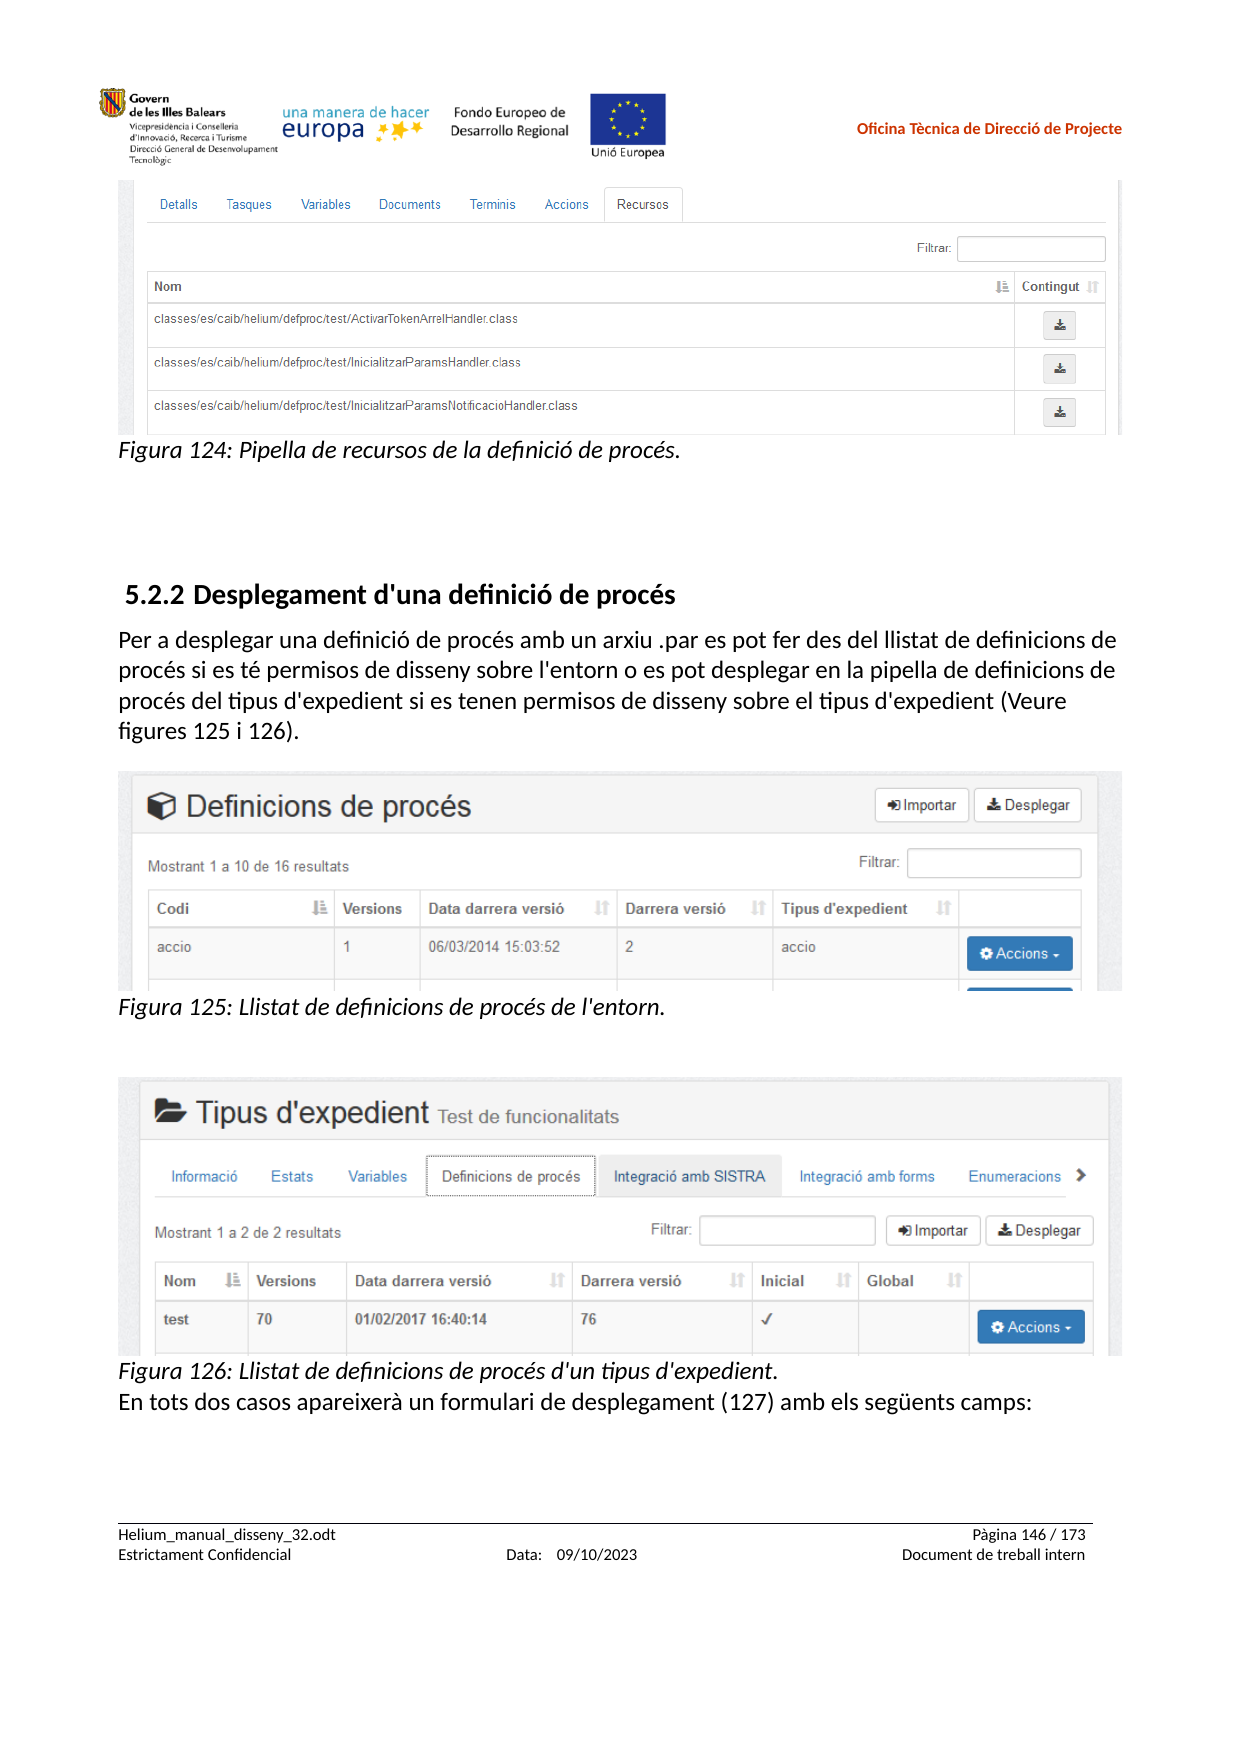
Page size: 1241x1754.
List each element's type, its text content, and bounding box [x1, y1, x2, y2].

picture [118, 1077, 1123, 1356]
text Figura 124: Pipella de recursos de la definició de procés. [118, 435, 1122, 465]
text Figura 126: Llistat de definicions de procés d'un tipus d'expedient. [118, 1356, 1122, 1386]
picture [99, 87, 668, 166]
subtitle Desplegament d'una definició de procés [118, 576, 1122, 611]
picture [118, 771, 1123, 991]
text Per a desplegar una definició de procés amb un arxiu .par es pot fer des del llistat de definicions de procés si es té permisos de disseny sobre l'entorn o es pot desplegar en la pipella de definicions de procés del tipus d'expedient si es tenen permisos de disseny sobre el tipus d'expedient (Veure figures 125 i 126). [118, 624, 1122, 746]
text Figura 125: Llistat de definicions de procés de l'entorn. [118, 991, 1122, 1022]
text En tots dos casos apareixerà un formulari de desplegament (127) amb els següents camps: [118, 1386, 1122, 1416]
picture [118, 180, 1123, 435]
